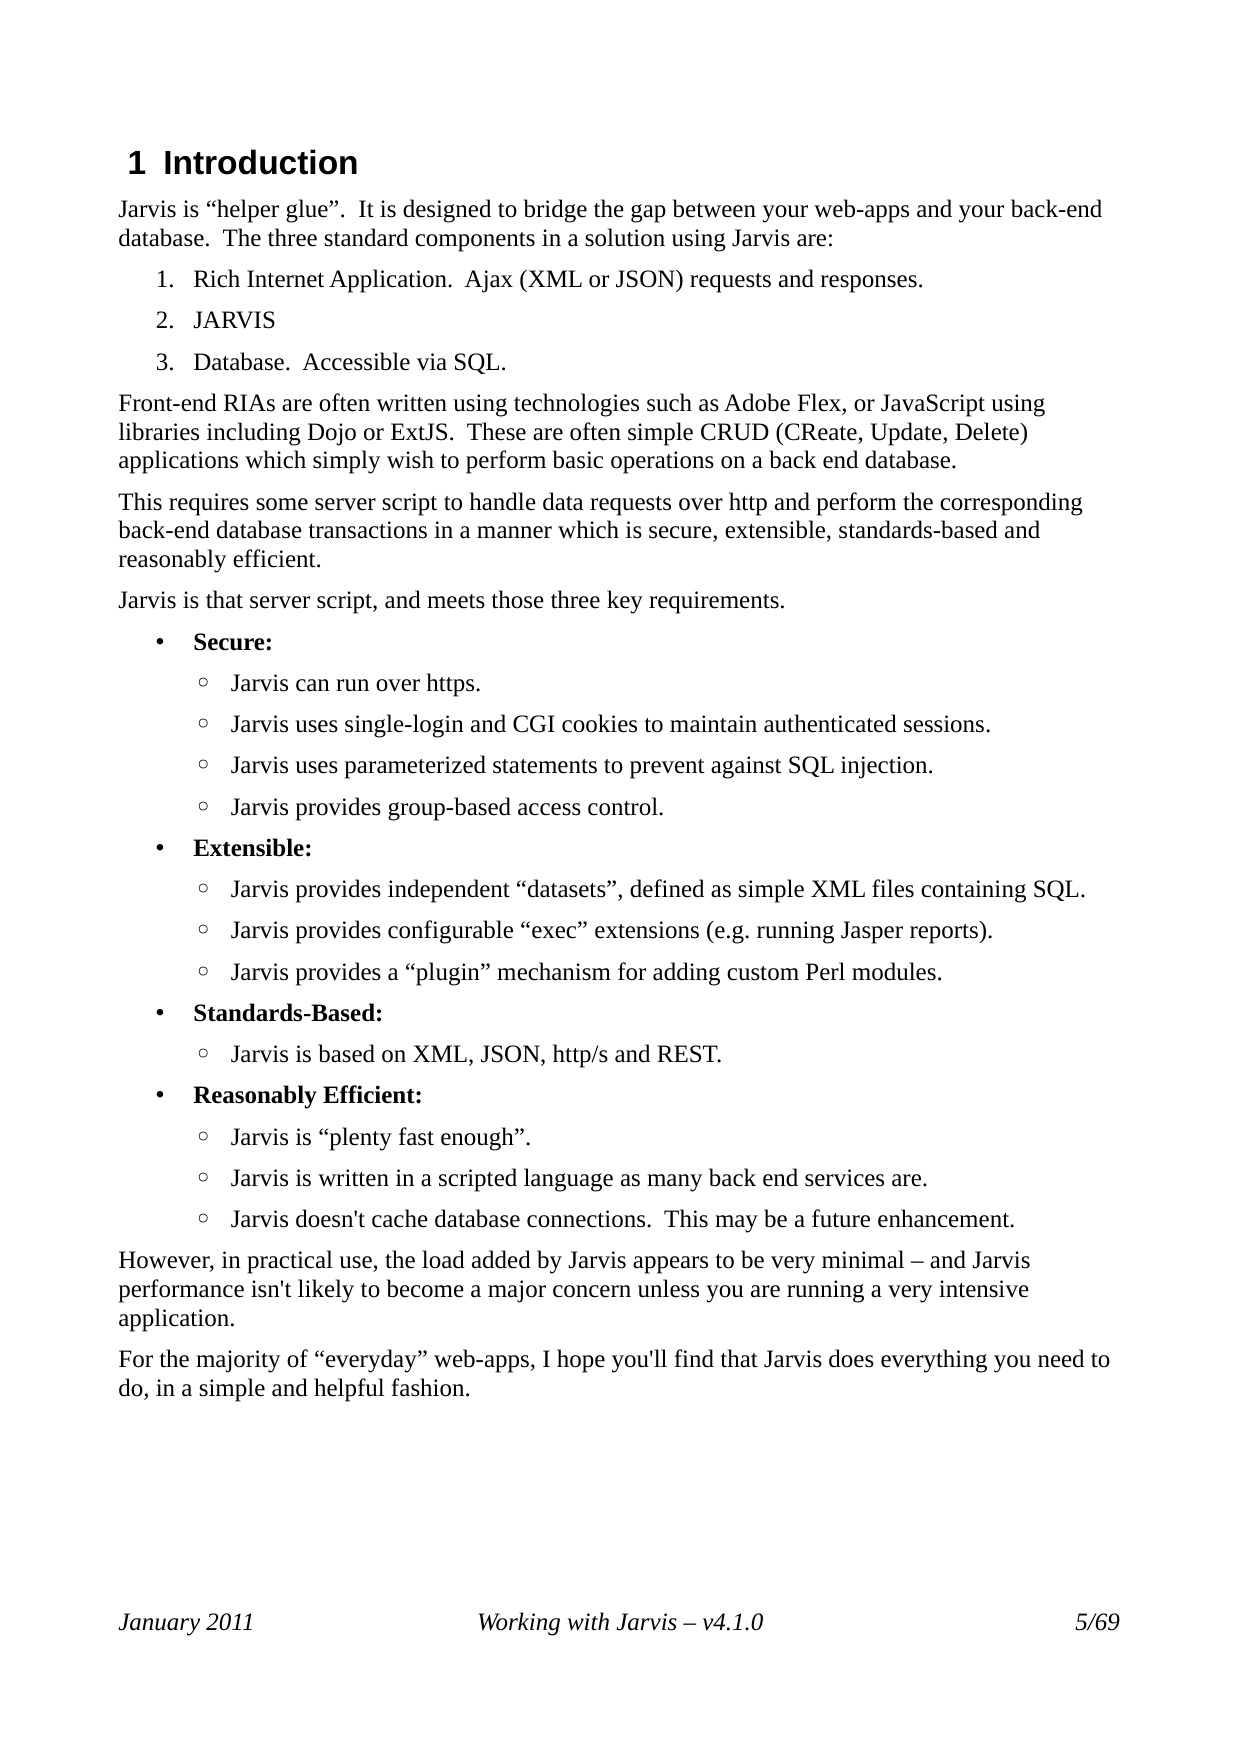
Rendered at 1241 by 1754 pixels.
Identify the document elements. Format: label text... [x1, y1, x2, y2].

text This requires some server script to handle data requests over http and perform the corresponding back-end database transactions in a manner which is secure, extensible, standards-based and reasonably efficient. [118, 487, 1122, 573]
subtitle Introduction [118, 143, 1122, 182]
list Secure: [156, 627, 1122, 656]
list Jarvis is based on XML, JSON, http/s and REST. [193, 1039, 1122, 1068]
list Jarvis can run over https. [193, 668, 1122, 697]
text However, in practical use, the load added by Jarvis appears to be very minimal – and Jarvis performance isn't likely to become a major concern unless you are running a very intensive application. [118, 1246, 1122, 1332]
list Jarvis uses parameterized statements to prevent against SQL injection. [193, 751, 1122, 779]
list Jarvis provides group-based access control. [193, 792, 1122, 821]
list Jarvis provides independent “datasets”, defined as simple XML files containing SQL. [193, 874, 1122, 903]
text Jarvis is “helper glue”. It is designed to bridge the gap between your web-apps and your back-end database. The three standard components in a solution using Jarvis are: [118, 194, 1122, 252]
list Jarvis provides configurable “exec” extensions (e.g. running Jasper reports). [193, 916, 1122, 944]
text Front-end RIAs are often written using technologies such as Adobe Flex, or JavaScript using libraries including Dojo or ExtJS. These are often simple CRUD (CReate, Update, Delete) applications which simply wish to perform basic operations on a back end database. [118, 388, 1122, 474]
list Jarvis doesn't cache database connections. This may be a future enhancement. [193, 1204, 1122, 1233]
list Jarvis uses single-login and CGI cookies to maintain authenticated sessions. [193, 709, 1122, 738]
text For the majority of “everyday” web-apps, I hope you'll find that Jarvis does everything you need to do, in a simple and helpful fashion. [118, 1344, 1122, 1402]
list Jarvis provides a “plugin” mechanism for adding custom Perl modules. [193, 957, 1122, 986]
list Jarvis is written in a scripted language as many back end services are. [193, 1163, 1122, 1192]
list Jarvis is “plenty fast enough”. [193, 1122, 1122, 1151]
text Jarvis is that server script, and meets those three key requirements. [118, 586, 1122, 614]
list JARVIS [156, 306, 1122, 334]
list Rich Internet Application. Ajax (XML or JSON) requests and responses. [156, 264, 1122, 293]
list Database. Accessible via SQL. [156, 347, 1122, 376]
list Standards-Based: [156, 998, 1122, 1027]
list Extensible: [156, 833, 1122, 862]
list Reasonably Efficient: [156, 1081, 1122, 1109]
